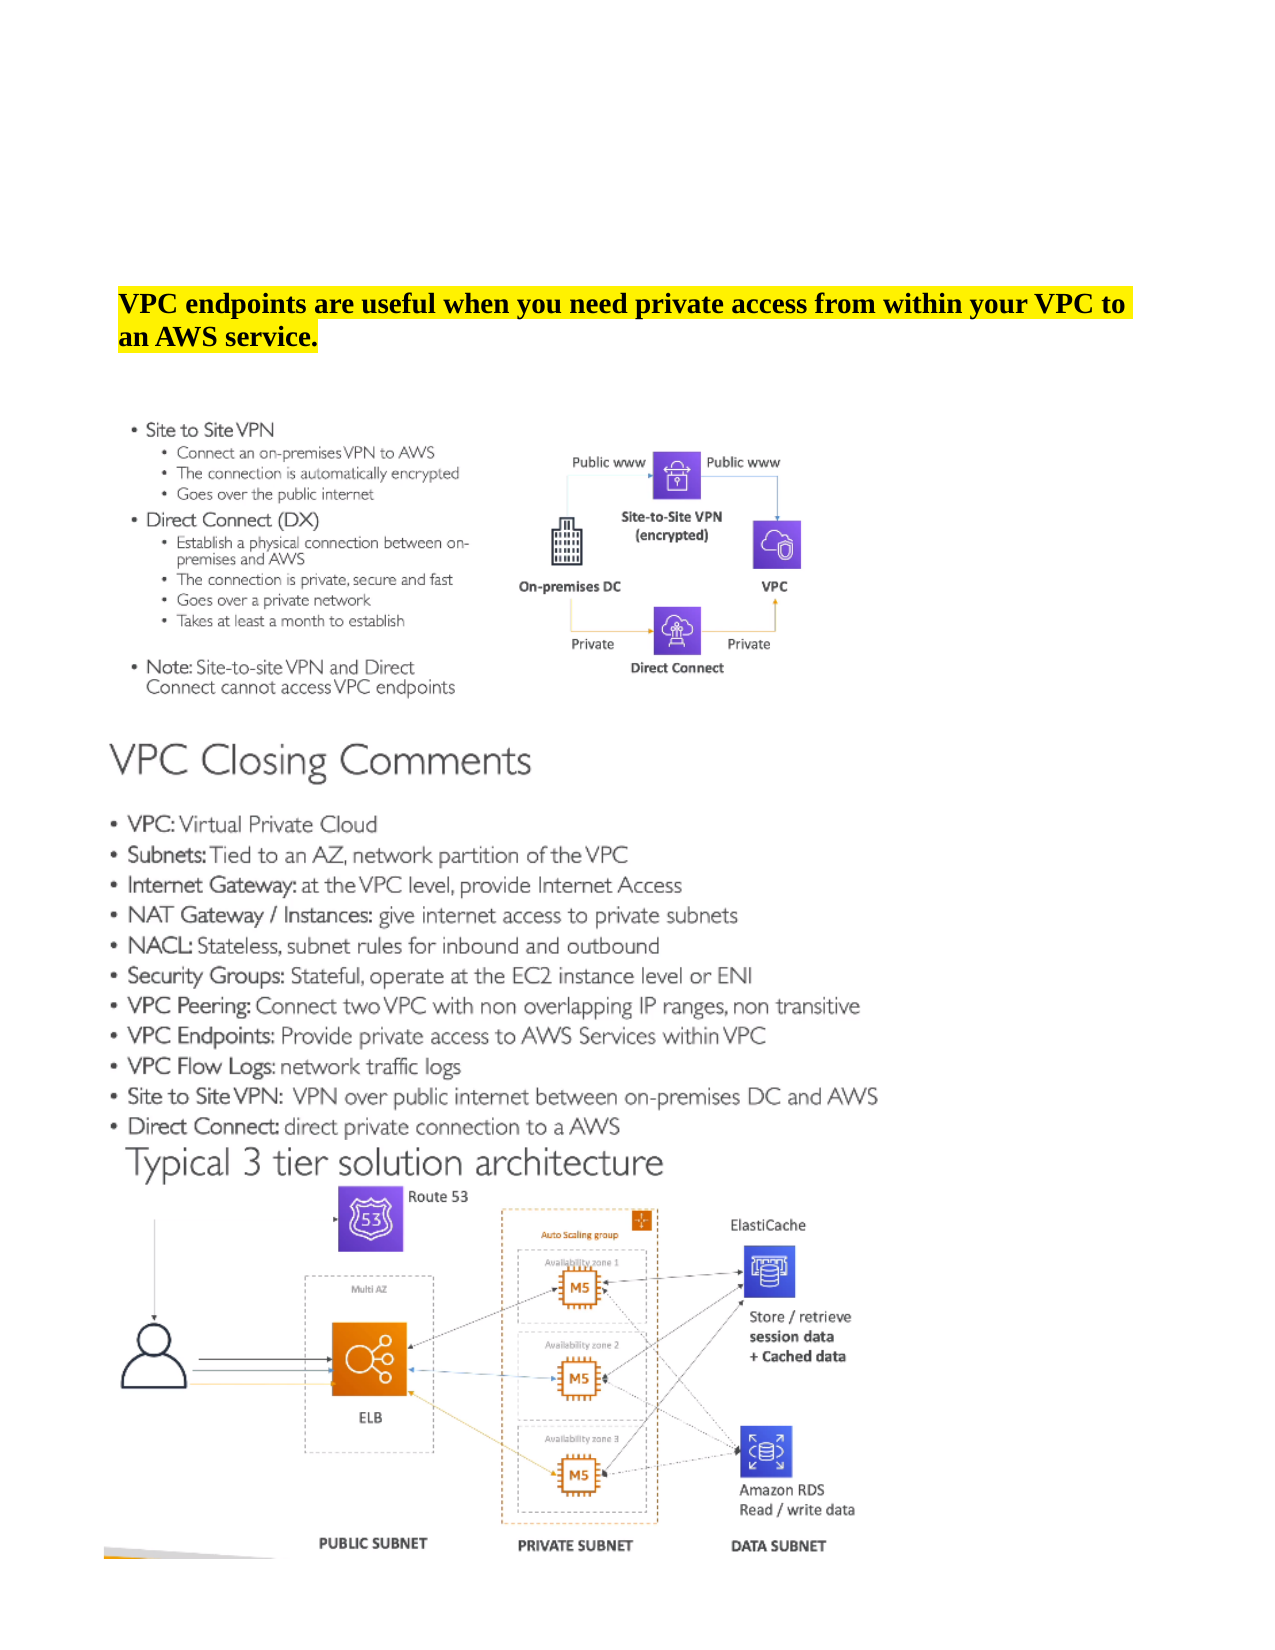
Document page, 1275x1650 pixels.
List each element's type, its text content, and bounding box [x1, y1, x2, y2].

text VPC endpoints are useful when you need private access from within your VPC to an AWS service. [118, 286, 1157, 353]
picture [88, 740, 894, 1559]
picture [111, 407, 815, 716]
